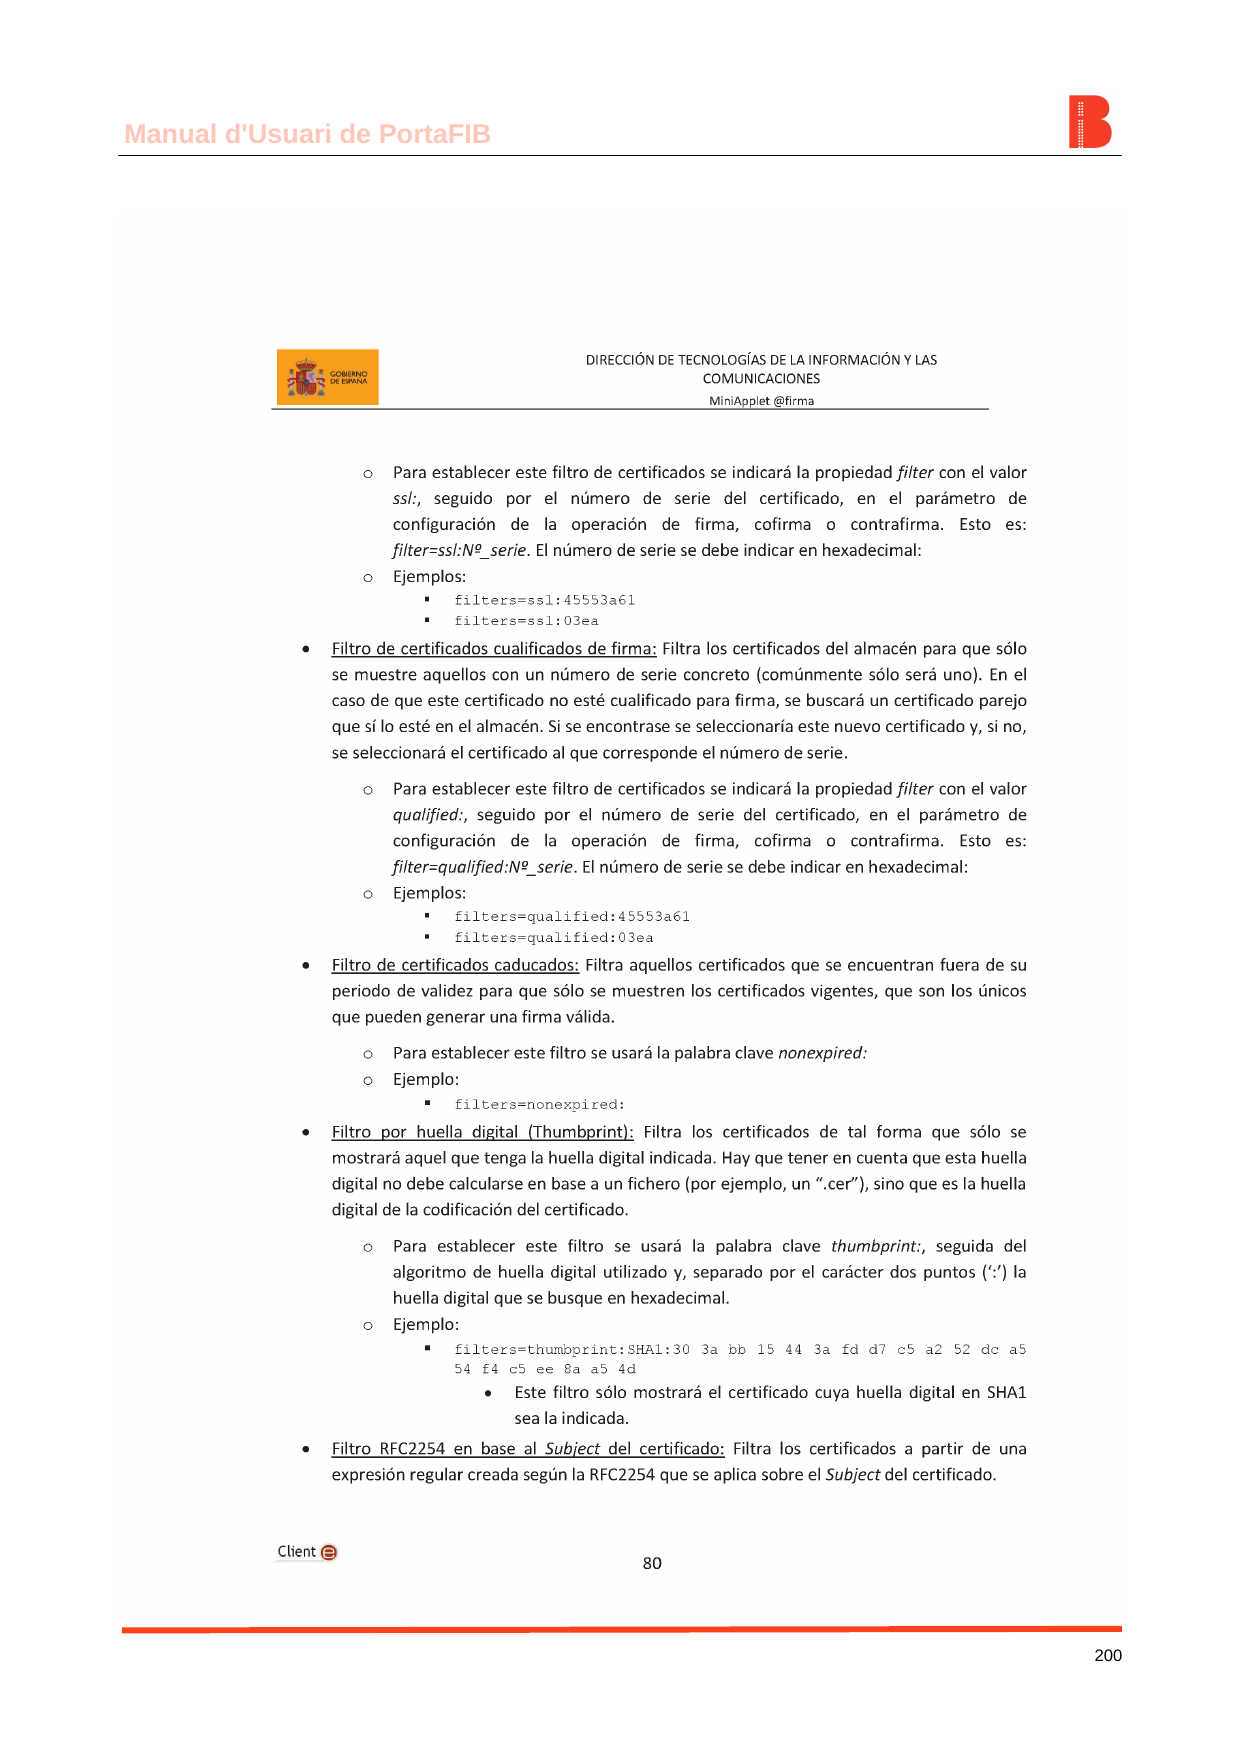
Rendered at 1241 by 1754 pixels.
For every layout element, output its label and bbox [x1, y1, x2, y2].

picture [1063, 94, 1117, 150]
